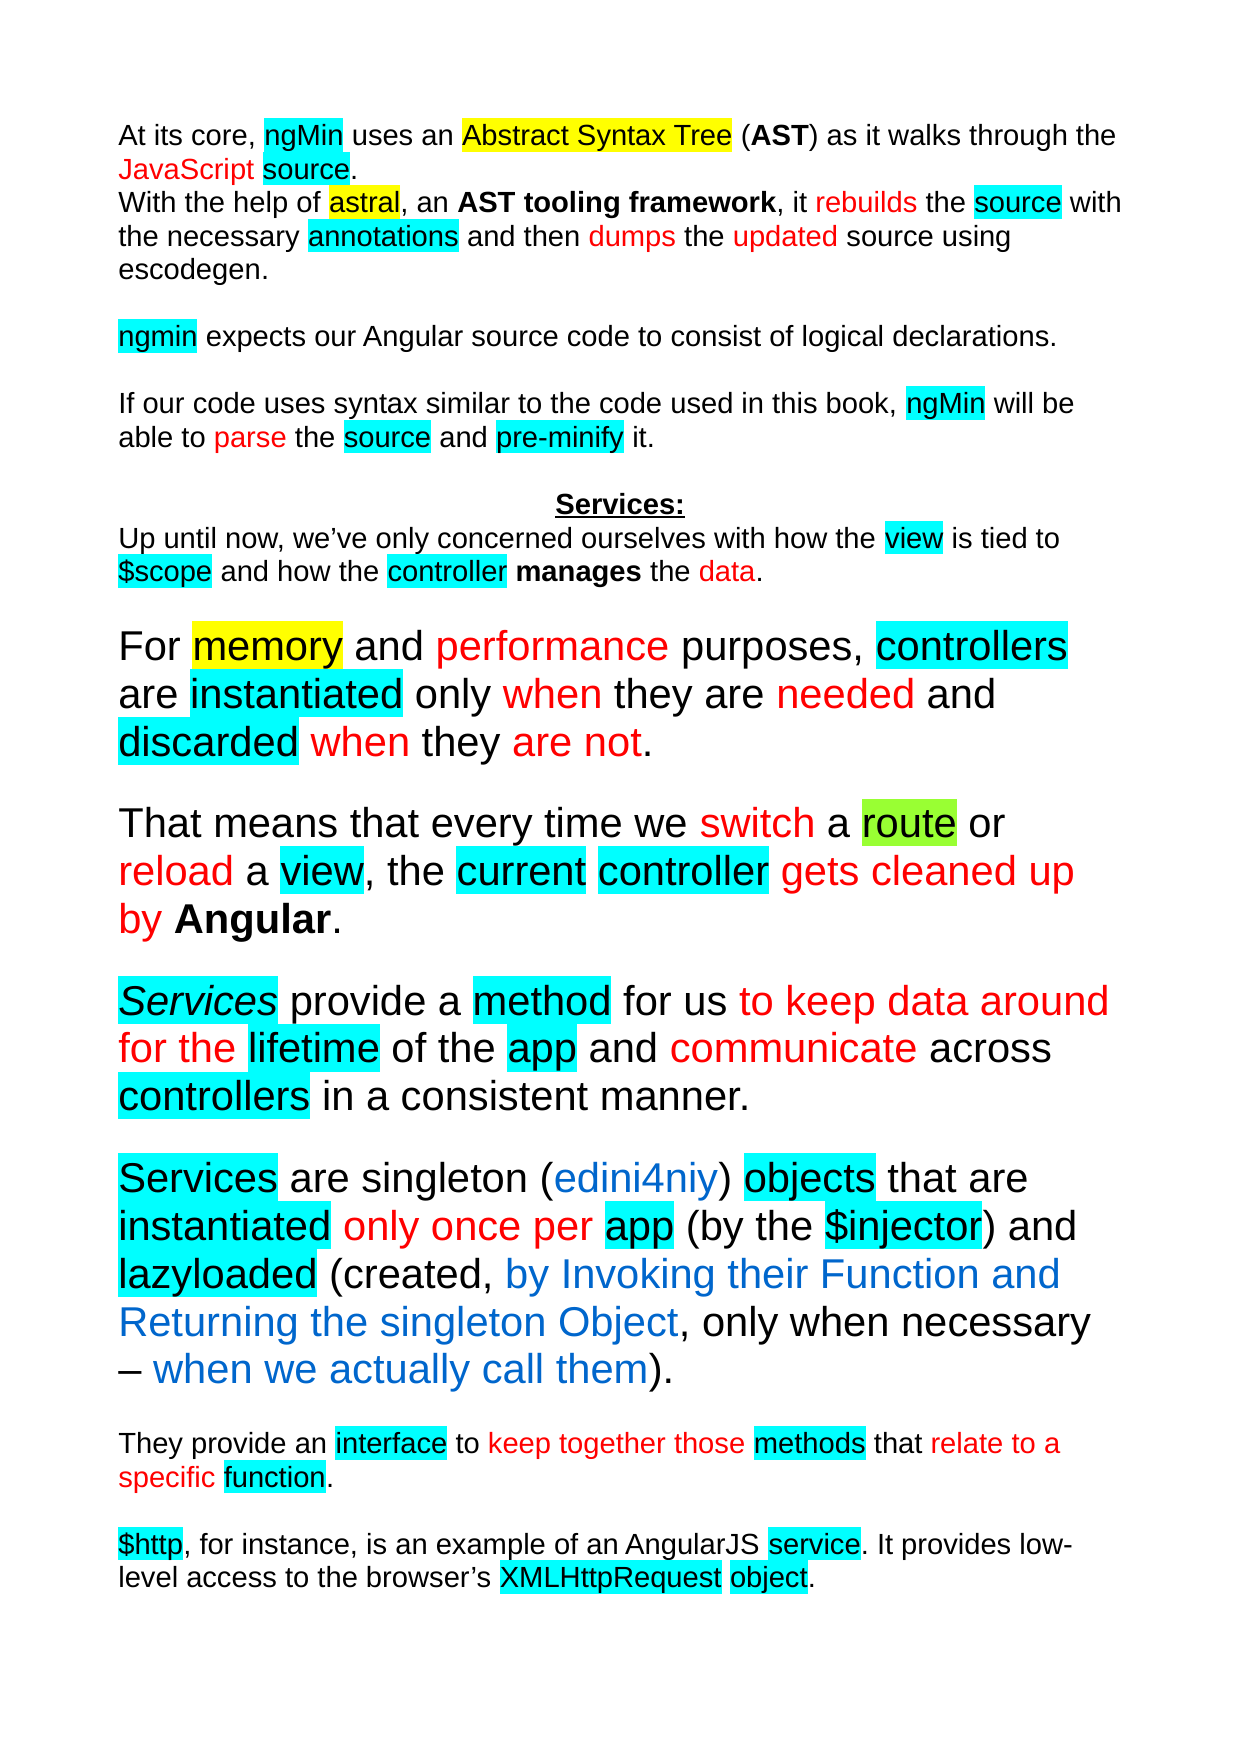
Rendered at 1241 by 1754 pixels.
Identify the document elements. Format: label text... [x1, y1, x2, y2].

text For memory and performance purposes, controllers are instantiated only when they are needed and discarded when they are not. [118, 621, 1122, 765]
text That means that every time we switch a route or reload a view, the current controller gets cleaned up by Angular. [118, 798, 1122, 942]
text Services are singleton (edini4niy) objects that are instantiated only once per app (by the $injector) and lazyloaded (created, by Invoking their Function and Returning the singleton Object, only when necessary – when we actually call them). [118, 1153, 1122, 1393]
text They provide an interface to keep together those methods that relate to a specific function. [118, 1426, 1122, 1493]
text Up until now, we’ve only concerned ourselves with how the view is tied to $scope and how the controller manages the data. [118, 521, 1122, 588]
text If our code uses syntax similar to the code used in this book, ngMin will be able to parse the source and pre-minify it. [118, 386, 1122, 453]
text ngmin expects our Angular source code to consist of logical declarations. [118, 319, 1122, 353]
text At its core, ngMin uses an Abstract Syntax Tree (AST) as it walks through the JavaScript source. [118, 118, 1122, 185]
text Services: [118, 487, 1122, 521]
text Services provide a method for us to keep data around for the lifetime of the app and communicate across controllers in a consistent manner. [118, 976, 1122, 1119]
text $http, for instance, is an example of an AngularJS service. It provides low-level access to the browser’s XMLHttpRequest object. [118, 1527, 1122, 1594]
text With the help of astral, an AST tooling framework, it rebuilds the source with the necessary annotations and then dumps the updated source using escodegen. [118, 185, 1122, 286]
